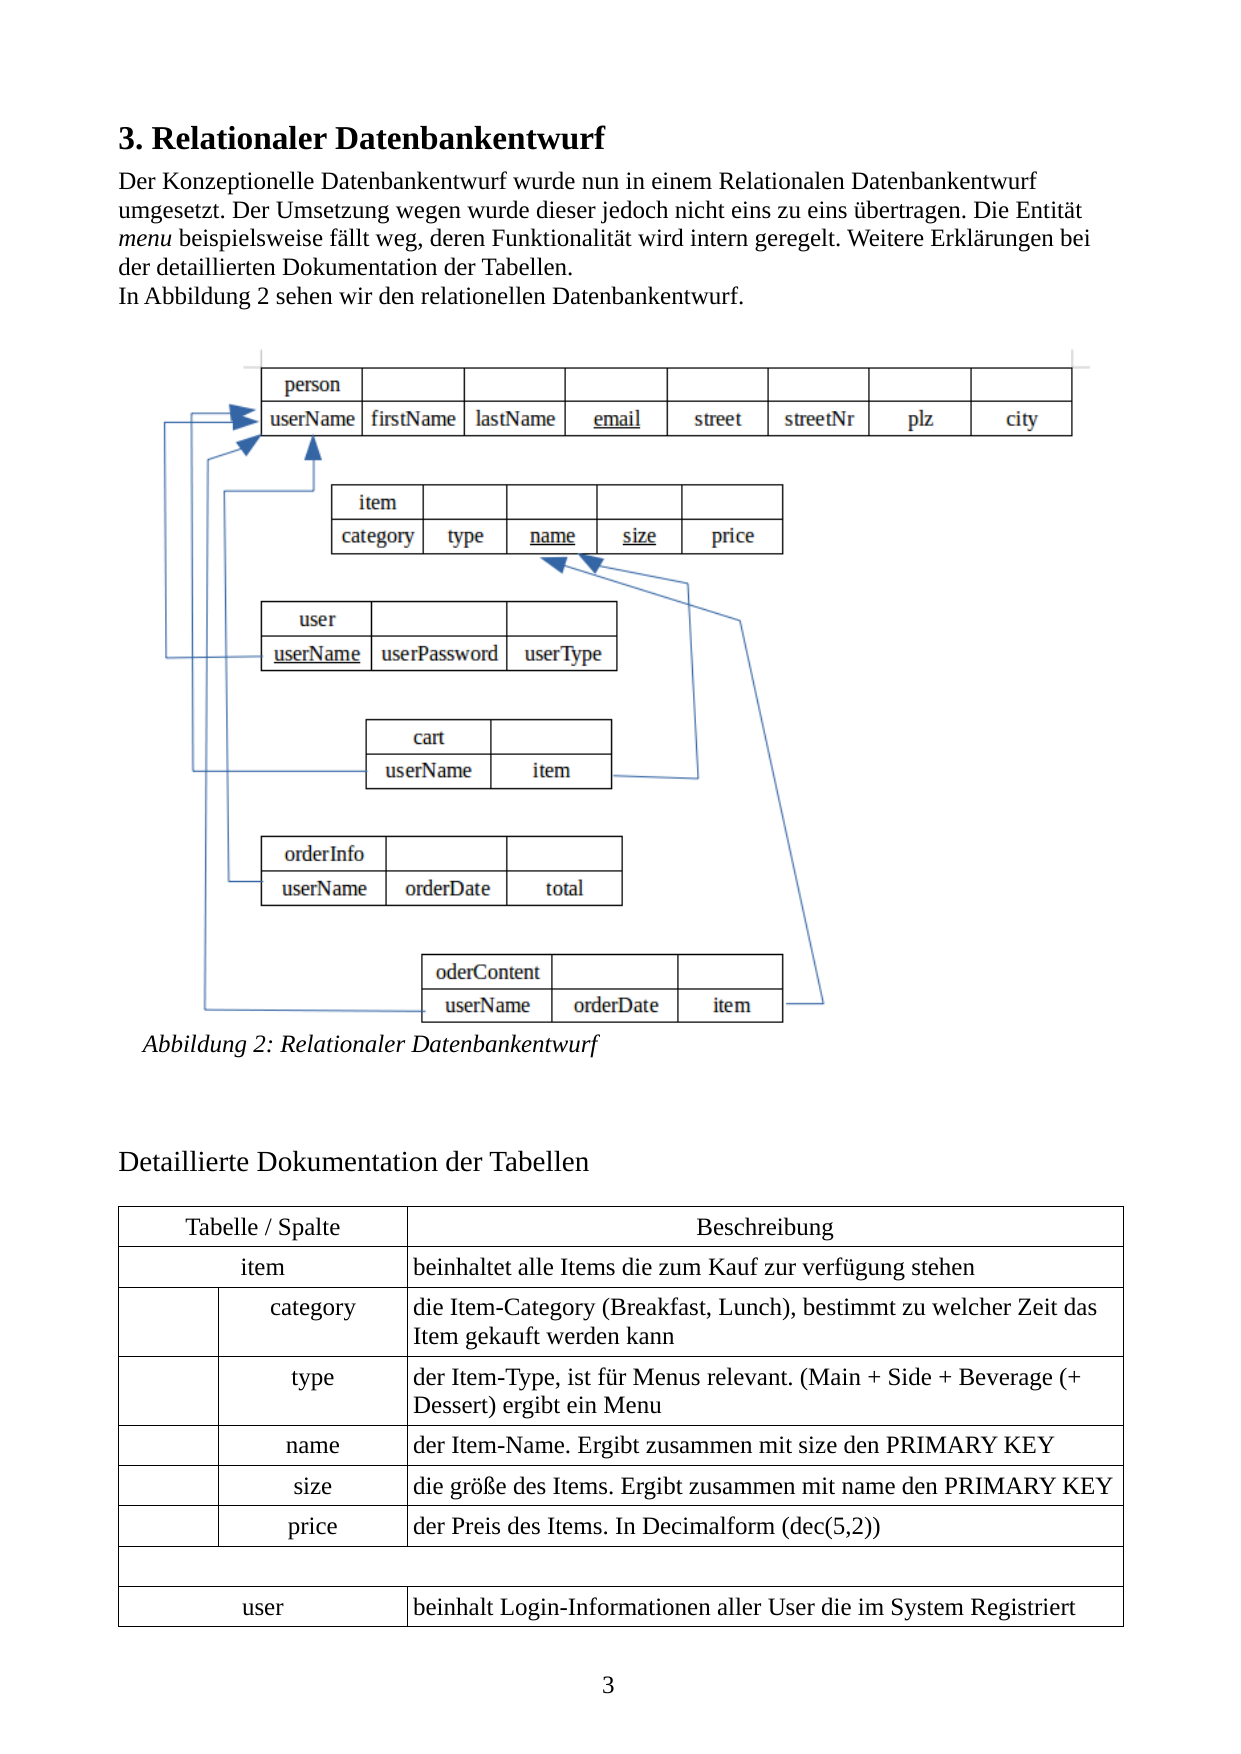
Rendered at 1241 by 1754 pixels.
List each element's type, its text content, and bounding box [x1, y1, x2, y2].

table_cell user [119, 1587, 407, 1626]
table_cell size [219, 1466, 407, 1505]
table_cell [119, 1547, 1123, 1586]
table_header die Item-Category (Breakfast, Lunch), bestimmt zu welcher Zeit das Item gekauft werden kann [408, 1288, 1123, 1356]
table_cell beinhaltet alle Items die zum Kauf zur verfügung stehen [408, 1247, 1123, 1287]
table_cell price [219, 1506, 407, 1546]
table_header category [219, 1288, 407, 1356]
table_cell der Item-Name. Ergibt zusammen mit size den PRIMARY KEY [408, 1426, 1123, 1465]
text In Abbildung 2 sehen wir den relationellen Datenbankentwurf. [118, 281, 1122, 310]
table_cell der Item-Type, ist für Menus relevant. (Main + Side + Beverage (+ Dessert) ergibt ein Menu [408, 1357, 1123, 1425]
table_cell beinhalt Login-Informationen aller User die im System Registriert [408, 1587, 1123, 1626]
table_header Beschreibung [408, 1207, 1123, 1246]
text Der Konzeptionelle Datenbankentwurf wurde nun in einem Relationalen Datenbankentwurf umgesetzt. Der Umsetzung wegen wurde dieser jedoch nicht eins zu eins übertragen. Die Entität menu beispielsweise fällt weg, deren Funktionalität wird intern geregelt. Weitere Erklärungen bei der detaillierten Dokumentation der Tabellen. [118, 166, 1122, 281]
table_cell item [119, 1247, 407, 1287]
picture [142, 336, 1098, 1029]
table_cell name [219, 1426, 407, 1465]
text Detaillierte Dokumentation der Tabellen [118, 1144, 1122, 1177]
table_cell [119, 1466, 218, 1505]
text 3. Relationaler Datenbankentwurf [118, 118, 1122, 156]
table_cell [119, 1426, 218, 1465]
table_cell der Preis des Items. In Decimalform (dec(5,2)) [408, 1506, 1123, 1546]
table_cell die größe des Items. Ergibt zusammen mit name den PRIMARY KEY [408, 1466, 1123, 1505]
table_cell type [219, 1357, 407, 1425]
table_cell [119, 1506, 218, 1546]
text Abbildung 2: Relationaler Datenbankentwurf [143, 1029, 1098, 1057]
table_header Tabelle / Spalte [119, 1207, 407, 1246]
table_cell [119, 1357, 218, 1425]
table_header [119, 1288, 218, 1356]
